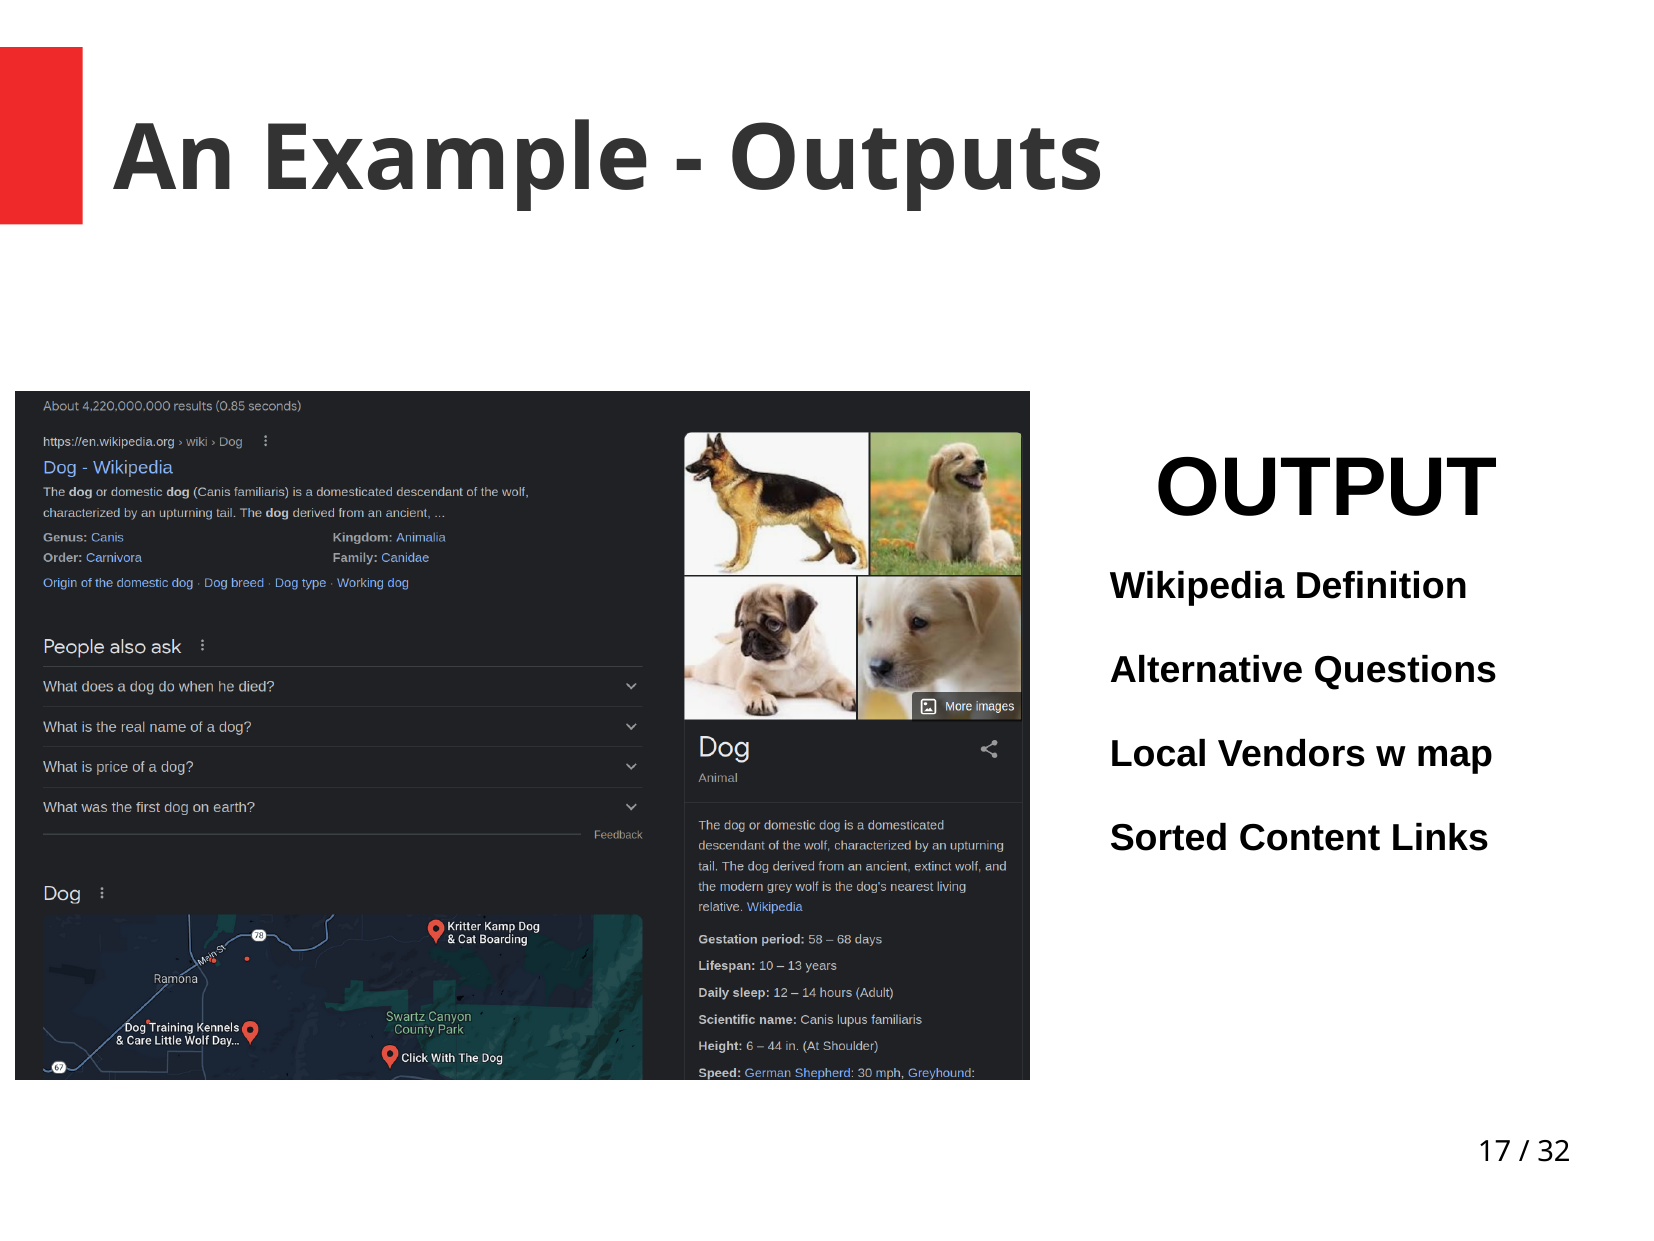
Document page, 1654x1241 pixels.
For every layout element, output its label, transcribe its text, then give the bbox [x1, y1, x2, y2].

title An Example - Outputs [113, 50, 1566, 259]
picture [15, 391, 1030, 1081]
text_box Wikipedia Definition Alternative Questions Local Vendors w map Sorted Content Links [1095, 557, 1576, 867]
text_box OUTPUT [1141, 433, 1517, 556]
